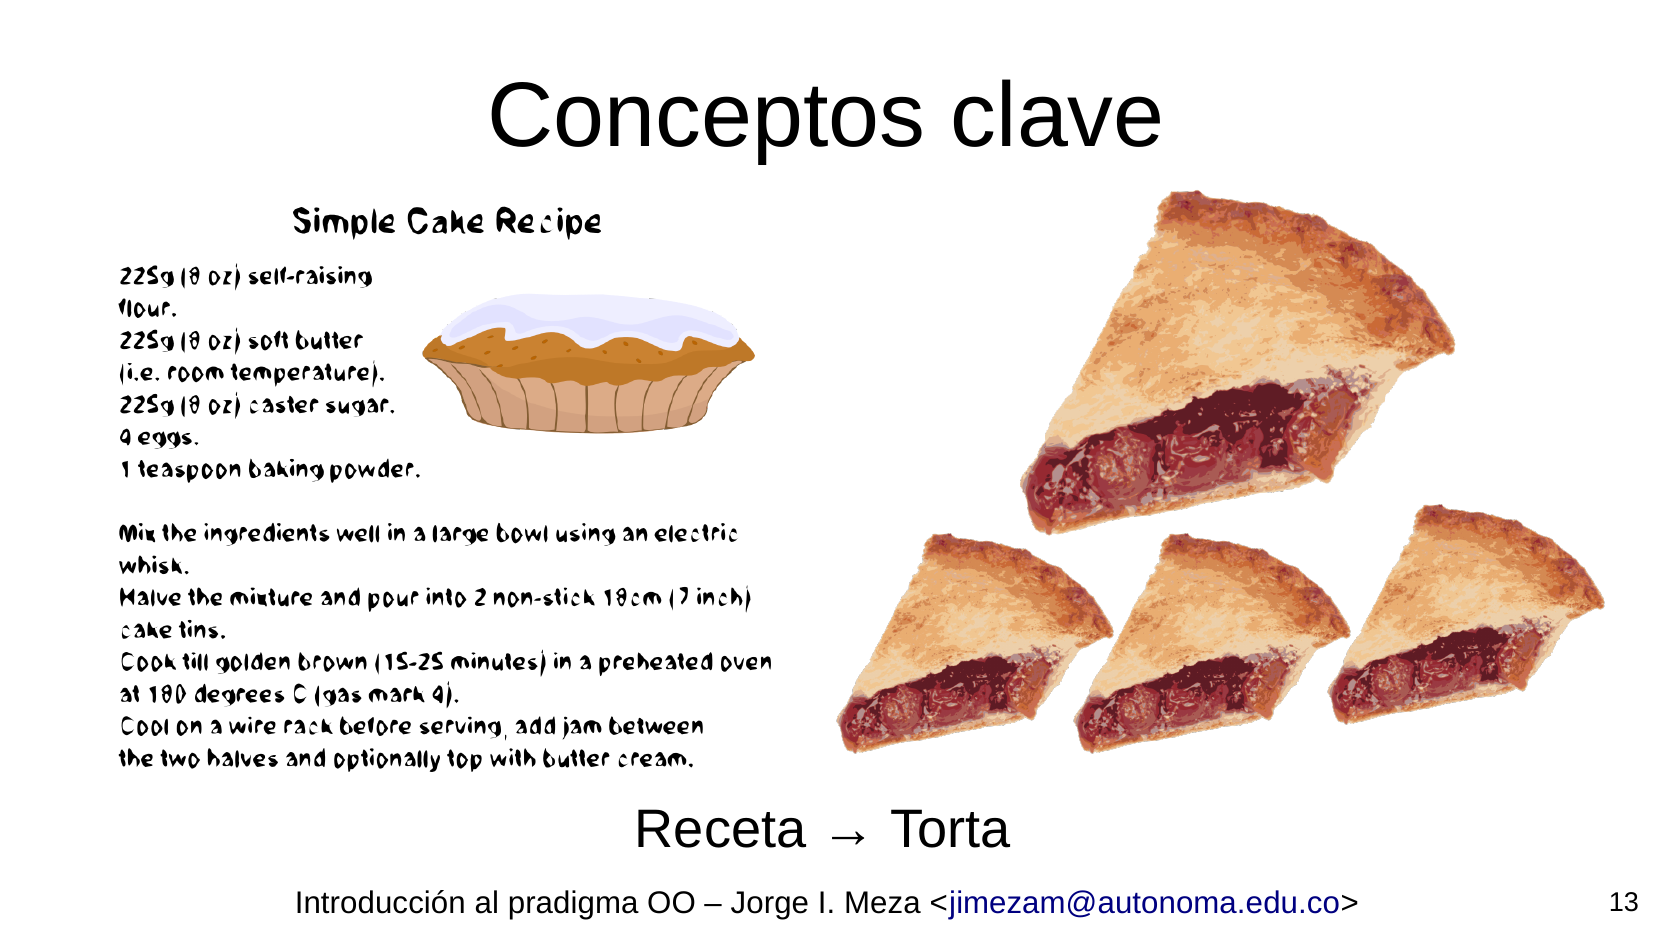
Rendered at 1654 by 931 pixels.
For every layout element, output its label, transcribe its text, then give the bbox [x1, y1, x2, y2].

title Conceptos clave [82, 37, 1571, 193]
picture [118, 206, 771, 772]
picture [826, 177, 1615, 762]
text_box Receta → Torta [620, 791, 1034, 869]
